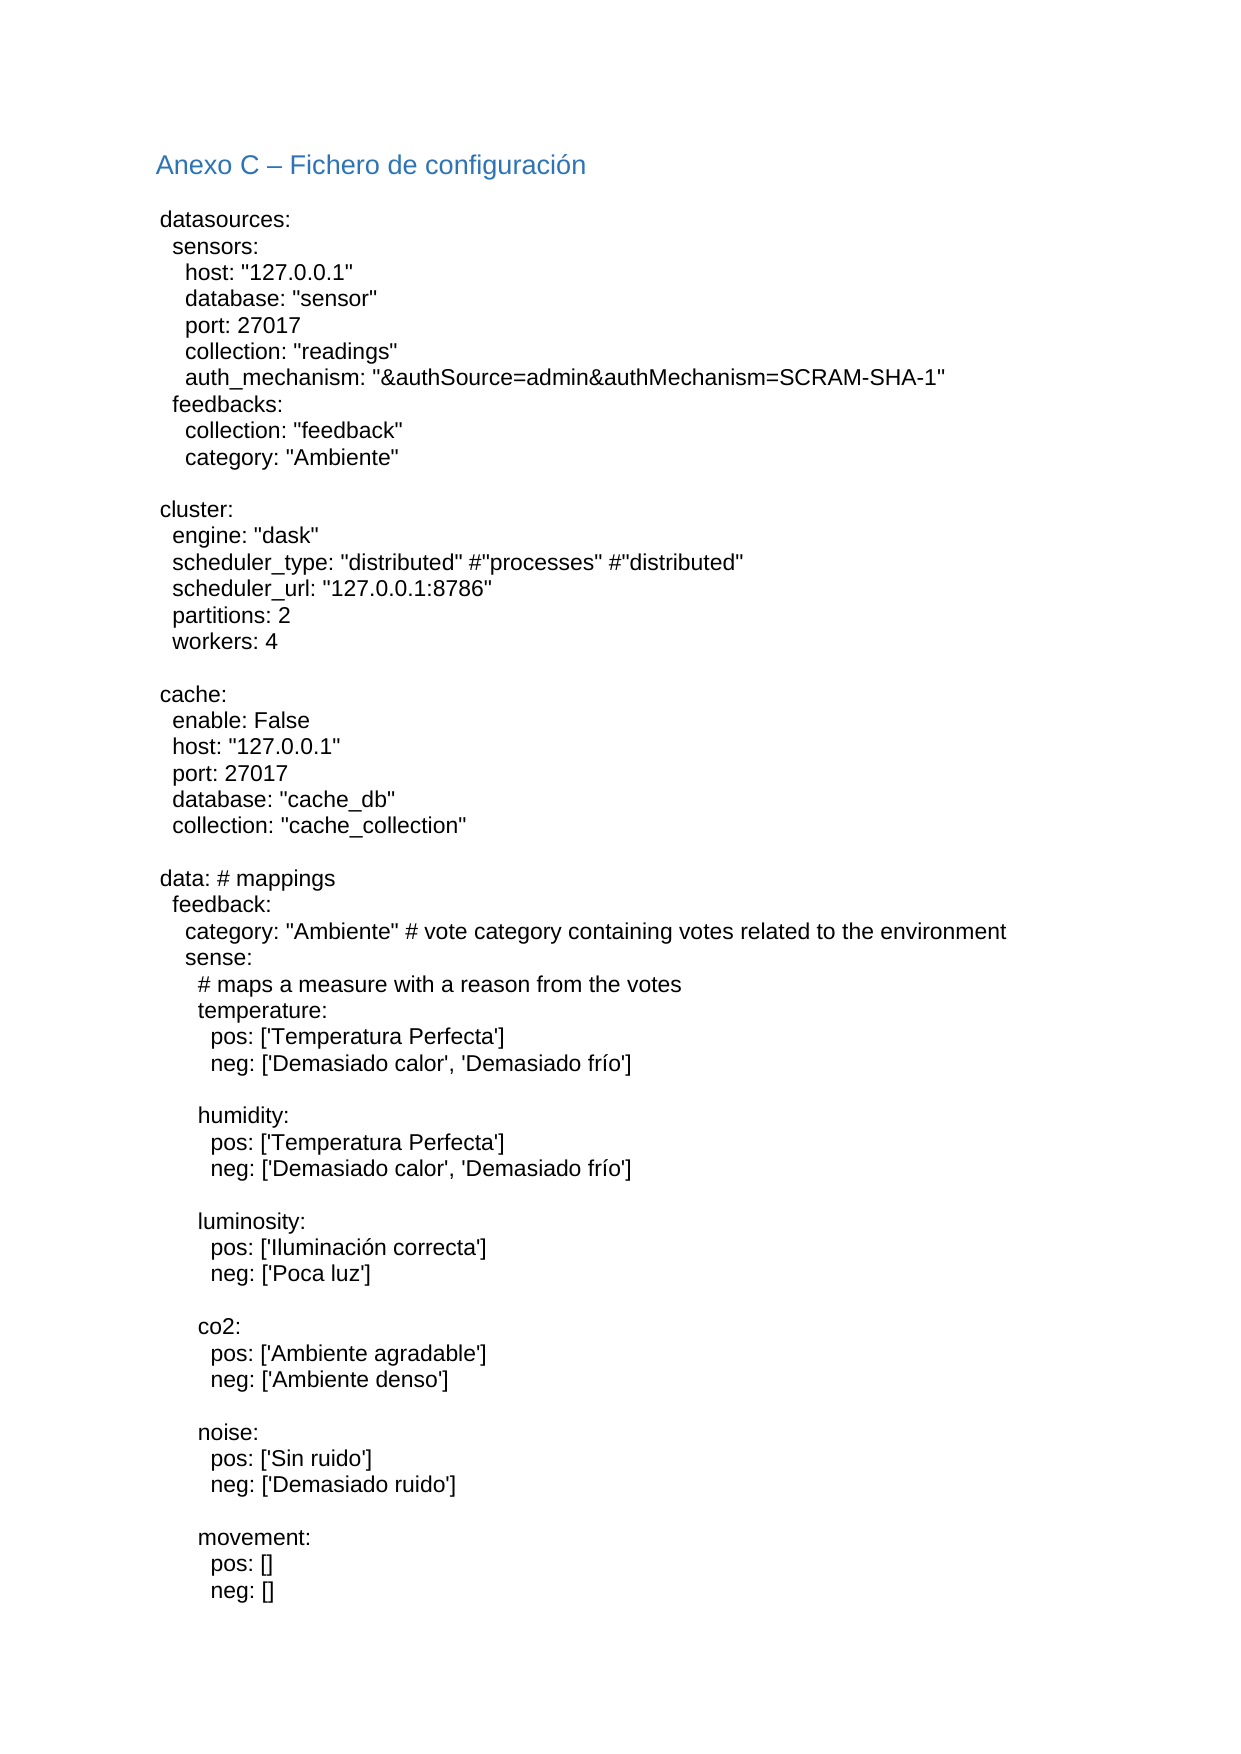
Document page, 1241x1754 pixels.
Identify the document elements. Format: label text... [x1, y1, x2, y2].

text pos: ['Temperatura Perfecta'] [118, 1023, 1122, 1049]
text sensors: [118, 233, 1122, 259]
text scheduler_url: "127.0.0.1:8786" [118, 575, 1122, 602]
text neg: ['Demasiado calor', 'Demasiado frío'] [118, 1155, 1122, 1181]
subtitle Anexo C – Fichero de configuración [156, 149, 1122, 180]
text port: 27017 [118, 312, 1122, 338]
text neg: ['Demasiado ruido'] [118, 1471, 1122, 1498]
text pos: ['Temperatura Perfecta'] [118, 1129, 1122, 1155]
text cache: [118, 681, 1122, 707]
text pos: ['Iluminación correcta'] [118, 1234, 1122, 1260]
text collection: "cache_collection" [118, 812, 1122, 839]
text collection: "feedback" [118, 417, 1122, 443]
text neg: ['Poca luz'] [118, 1260, 1122, 1287]
text luminosity: [118, 1208, 1122, 1234]
text neg: [] [118, 1577, 1122, 1603]
text workers: 4 [118, 628, 1122, 654]
text sense: [118, 944, 1122, 971]
text neg: ['Ambiente denso'] [118, 1366, 1122, 1392]
text # maps a measure with a reason from the votes [118, 971, 1122, 997]
text category: "Ambiente" # vote category containing votes related to the environment [118, 918, 1122, 944]
text cluster: [118, 496, 1122, 522]
text movement: [118, 1524, 1122, 1550]
text scheduler_type: "distributed" #"processes" #"distributed" [118, 549, 1122, 575]
text port: 27017 [118, 760, 1122, 786]
text co2: [118, 1313, 1122, 1339]
text datasources: [118, 206, 1122, 233]
text temperature: [118, 997, 1122, 1023]
text partitions: 2 [118, 602, 1122, 628]
text noise: [118, 1418, 1122, 1445]
text humidity: [118, 1102, 1122, 1129]
text neg: ['Demasiado calor', 'Demasiado frío'] [118, 1049, 1122, 1076]
text pos: [] [118, 1550, 1122, 1577]
text collection: "readings" [118, 338, 1122, 364]
text feedbacks: [118, 391, 1122, 417]
text enable: False [118, 707, 1122, 733]
text pos: ['Sin ruido'] [118, 1445, 1122, 1471]
text database: "cache_db" [118, 786, 1122, 812]
text auth_mechanism: "&authSource=admin&authMechanism=SCRAM-SHA-1" [118, 364, 1122, 391]
text pos: ['Ambiente agradable'] [118, 1339, 1122, 1366]
text feedback: [118, 891, 1122, 918]
text host: "127.0.0.1" [118, 259, 1122, 285]
text data: # mappings [118, 865, 1122, 891]
text engine: "dask" [118, 522, 1122, 549]
text host: "127.0.0.1" [118, 733, 1122, 760]
text category: "Ambiente" [118, 443, 1122, 470]
text database: "sensor" [118, 285, 1122, 312]
